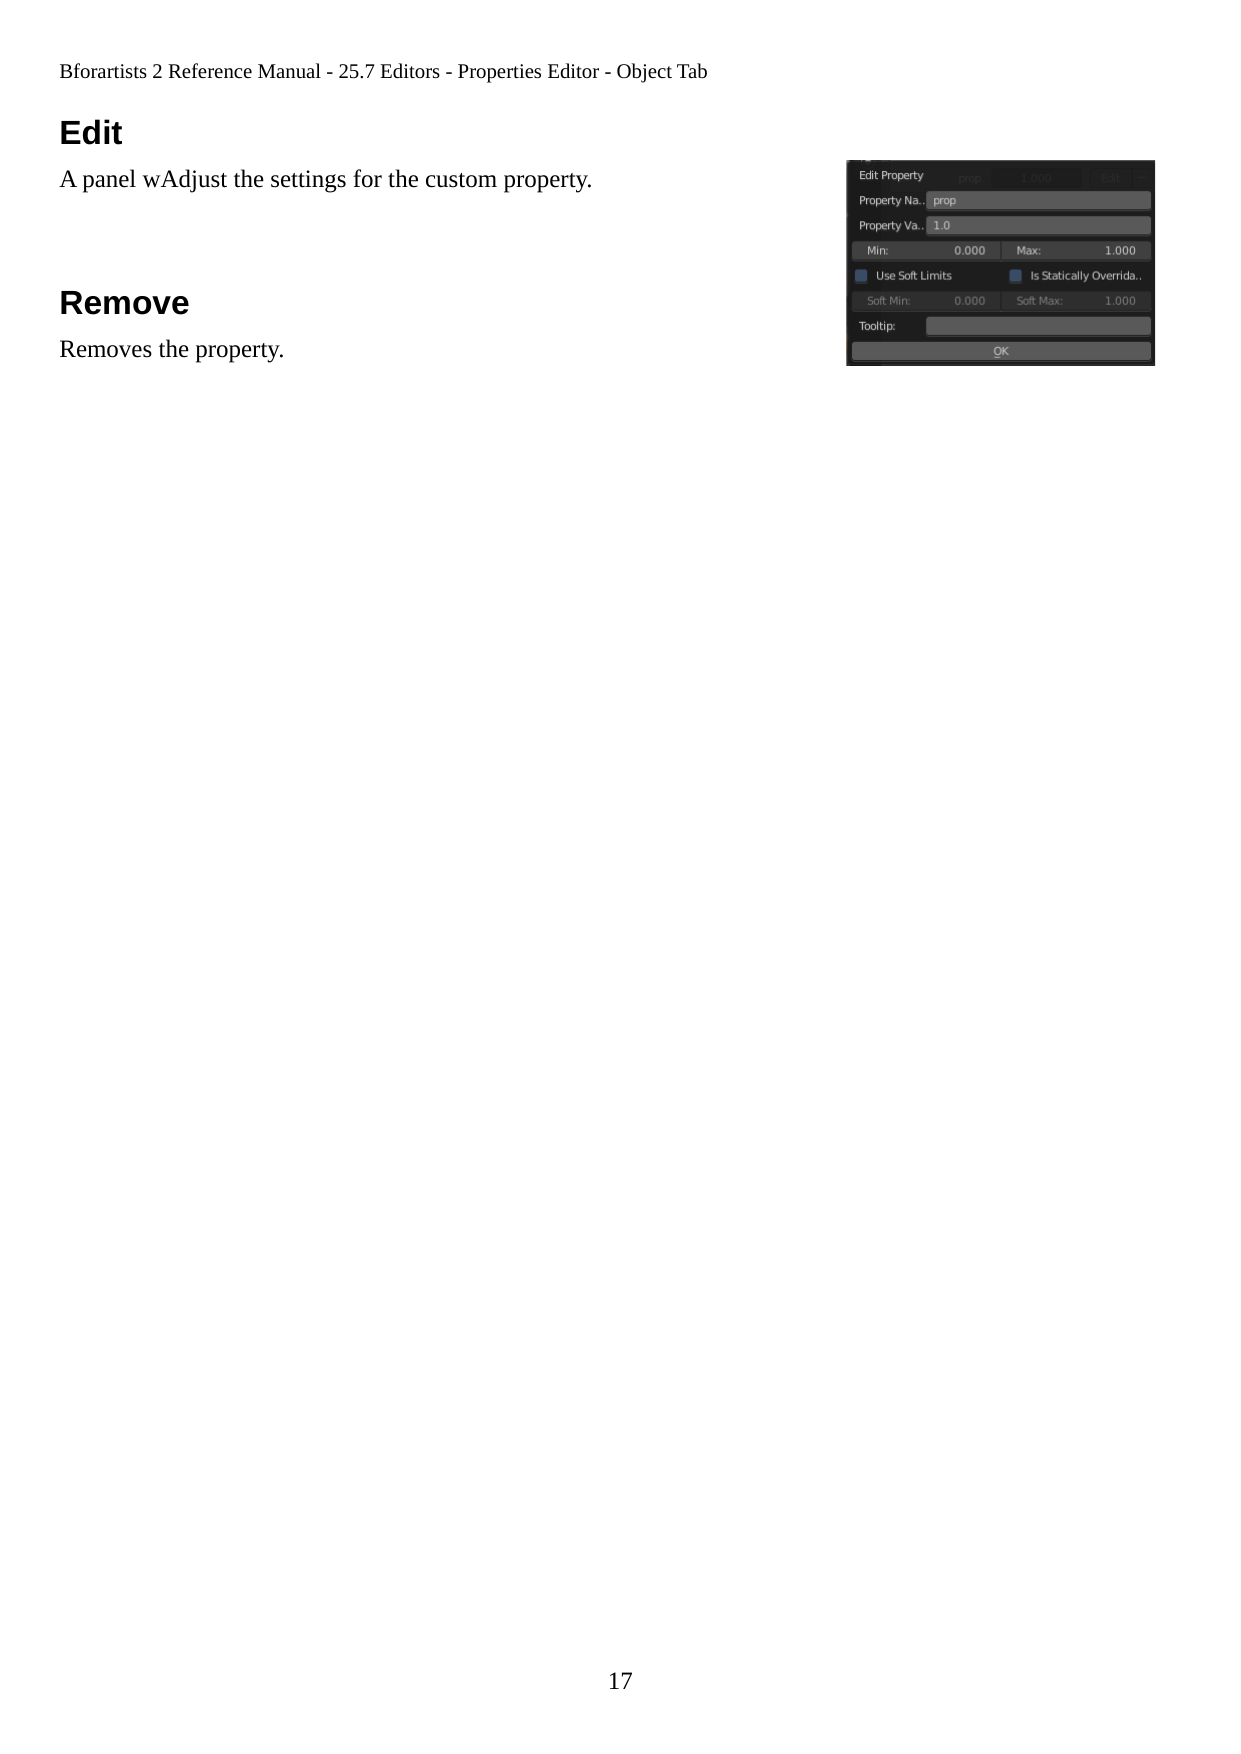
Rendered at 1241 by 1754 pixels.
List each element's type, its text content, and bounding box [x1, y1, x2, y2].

text A panel wAdjust the settings for the custom property. [59, 164, 846, 192]
subtitle [1156, 283, 1181, 321]
subtitle Edit [59, 113, 1181, 151]
text Removes the property. [59, 334, 846, 363]
text [1156, 334, 1181, 363]
picture [846, 160, 1156, 366]
subtitle Remove [59, 283, 846, 321]
